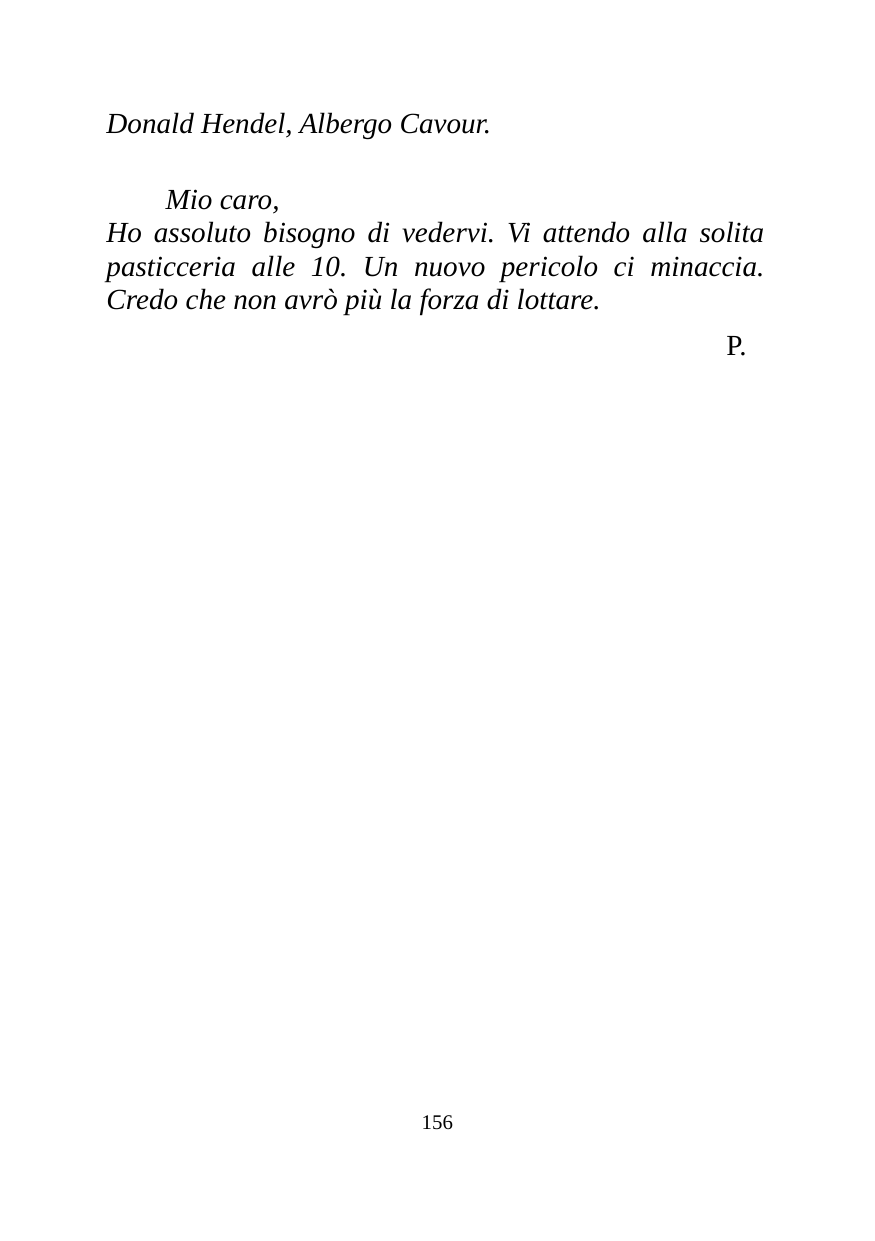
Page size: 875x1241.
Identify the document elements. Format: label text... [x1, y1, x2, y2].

text Ho assoluto bisogno di vedervi. Vi attendo alla solita pasticceria alle 10. Un nuovo pericolo ci minaccia. Credo che non avrò più la forza di lottare. [106, 215, 768, 316]
text P. [697, 328, 768, 362]
text Donald Hendel, Albergo Cavour. [106, 106, 768, 140]
text Mio caro, [106, 182, 768, 215]
